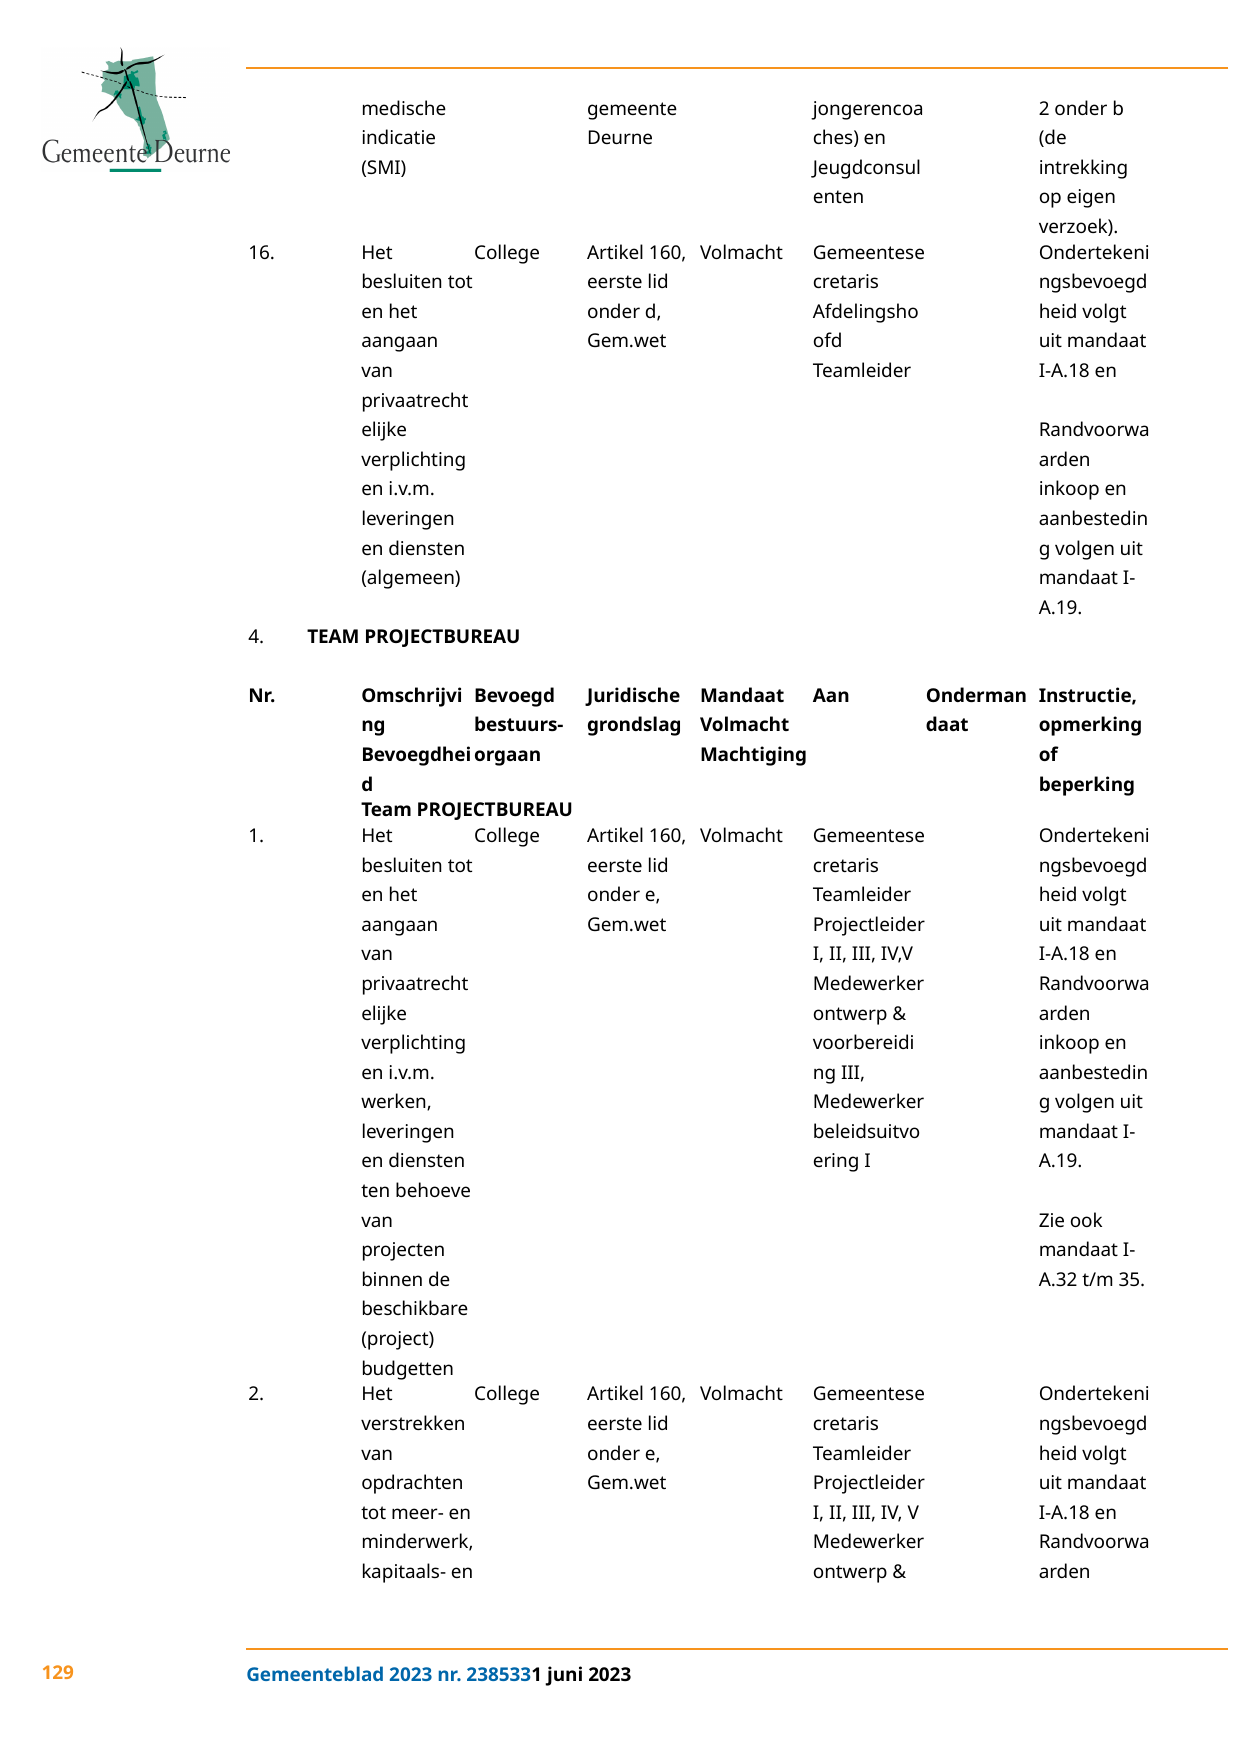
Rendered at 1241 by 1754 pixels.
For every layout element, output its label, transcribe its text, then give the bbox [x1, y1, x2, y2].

table_cell Het verstrekken van opdrachten tot meer- en minderwerk, kapitaals- en [361, 1381, 474, 1584]
table_header Bevoegd bestuurs-orgaan [474, 682, 587, 797]
table_cell Ondertekeningsbevoegdheid volgt uit mandaat I-A.18 en Randvoorwaarden [1039, 1381, 1152, 1584]
table_cell Gemeentesecretaris Teamleider Projectleider I, II, III, IV, V Medewerker ontwerp & [813, 1381, 926, 1584]
table_header Juridische grondslag [587, 682, 700, 797]
list TEAM PROJECTBUREAU [248, 623, 1152, 648]
table_cell Artikel 160, eerste lid onder d, Gem.wet [587, 239, 700, 619]
table_cell 2 onder b (de intrekking op eigen verzoek). [1039, 95, 1152, 239]
table_cell [926, 239, 1038, 619]
table_cell [926, 1381, 1038, 1584]
table_cell medische indicatie (SMI) [361, 95, 474, 239]
table_cell Volmacht [700, 822, 813, 1381]
table_cell 1. [248, 822, 361, 1381]
table_cell Gemeentesecretaris Teamleider Projectleider I, II, III, IV,V Medewerker ontwerp & voorbereiding III, Medewerker beleidsuitvoering I [813, 822, 926, 1381]
table_header Ondermandaat [926, 682, 1038, 797]
table_cell Gemeentesecretaris Afdelingshoofd Teamleider [813, 239, 926, 619]
table_cell Team PROJECTBUREAU [361, 797, 1152, 822]
table_cell College [474, 1381, 587, 1584]
table_cell Het besluiten tot en het aangaan van privaatrechtelijke verplichtingen i.v.m. leveringen en diensten (algemeen) [361, 239, 474, 619]
table_cell Volmacht [700, 1381, 813, 1584]
table_cell Volmacht [700, 239, 813, 619]
table_header Aan [813, 682, 926, 797]
table_cell [926, 95, 1038, 239]
table_cell College [474, 239, 587, 619]
table_cell 2. [248, 1381, 361, 1584]
table_header Mandaat Volmacht Machtiging [700, 682, 813, 797]
table_cell 16. [248, 239, 361, 619]
table_cell jongerencoaches) en Jeugdconsulenten [813, 95, 926, 239]
table_cell [926, 822, 1038, 1381]
table_cell [474, 95, 587, 239]
table_cell Ondertekeningsbevoegdheid volgt uit mandaat I-A.18 en Randvoorwaarden inkoop en aanbesteding volgen uit mandaat I-A.19. [1039, 239, 1152, 619]
table_cell Artikel 160, eerste lid onder e, Gem.wet [587, 1381, 700, 1584]
table_cell gemeente Deurne [587, 95, 700, 239]
table_cell [248, 95, 361, 239]
table_cell [248, 797, 361, 822]
table_cell Artikel 160, eerste lid onder e, Gem.wet [587, 822, 700, 1381]
picture [41, 47, 231, 172]
table_header Omschrijving Bevoegdheid [361, 682, 474, 797]
table_cell [700, 95, 813, 239]
table_cell Ondertekeningsbevoegdheid volgt uit mandaat I-A.18 en Randvoorwaarden inkoop en aanbesteding volgen uit mandaat I-A.19. Zie ook mandaat I-A.32 t/m 35. [1039, 822, 1152, 1381]
table_cell College [474, 822, 587, 1381]
table_cell Het besluiten tot en het aangaan van privaatrechtelijke verplichtingen i.v.m. werken, leveringen en diensten ten behoeve van projecten binnen de beschikbare (project) budgetten [361, 822, 474, 1381]
table_header Nr. [248, 682, 361, 797]
table_header Instructie, opmerking of beperking [1039, 682, 1152, 797]
